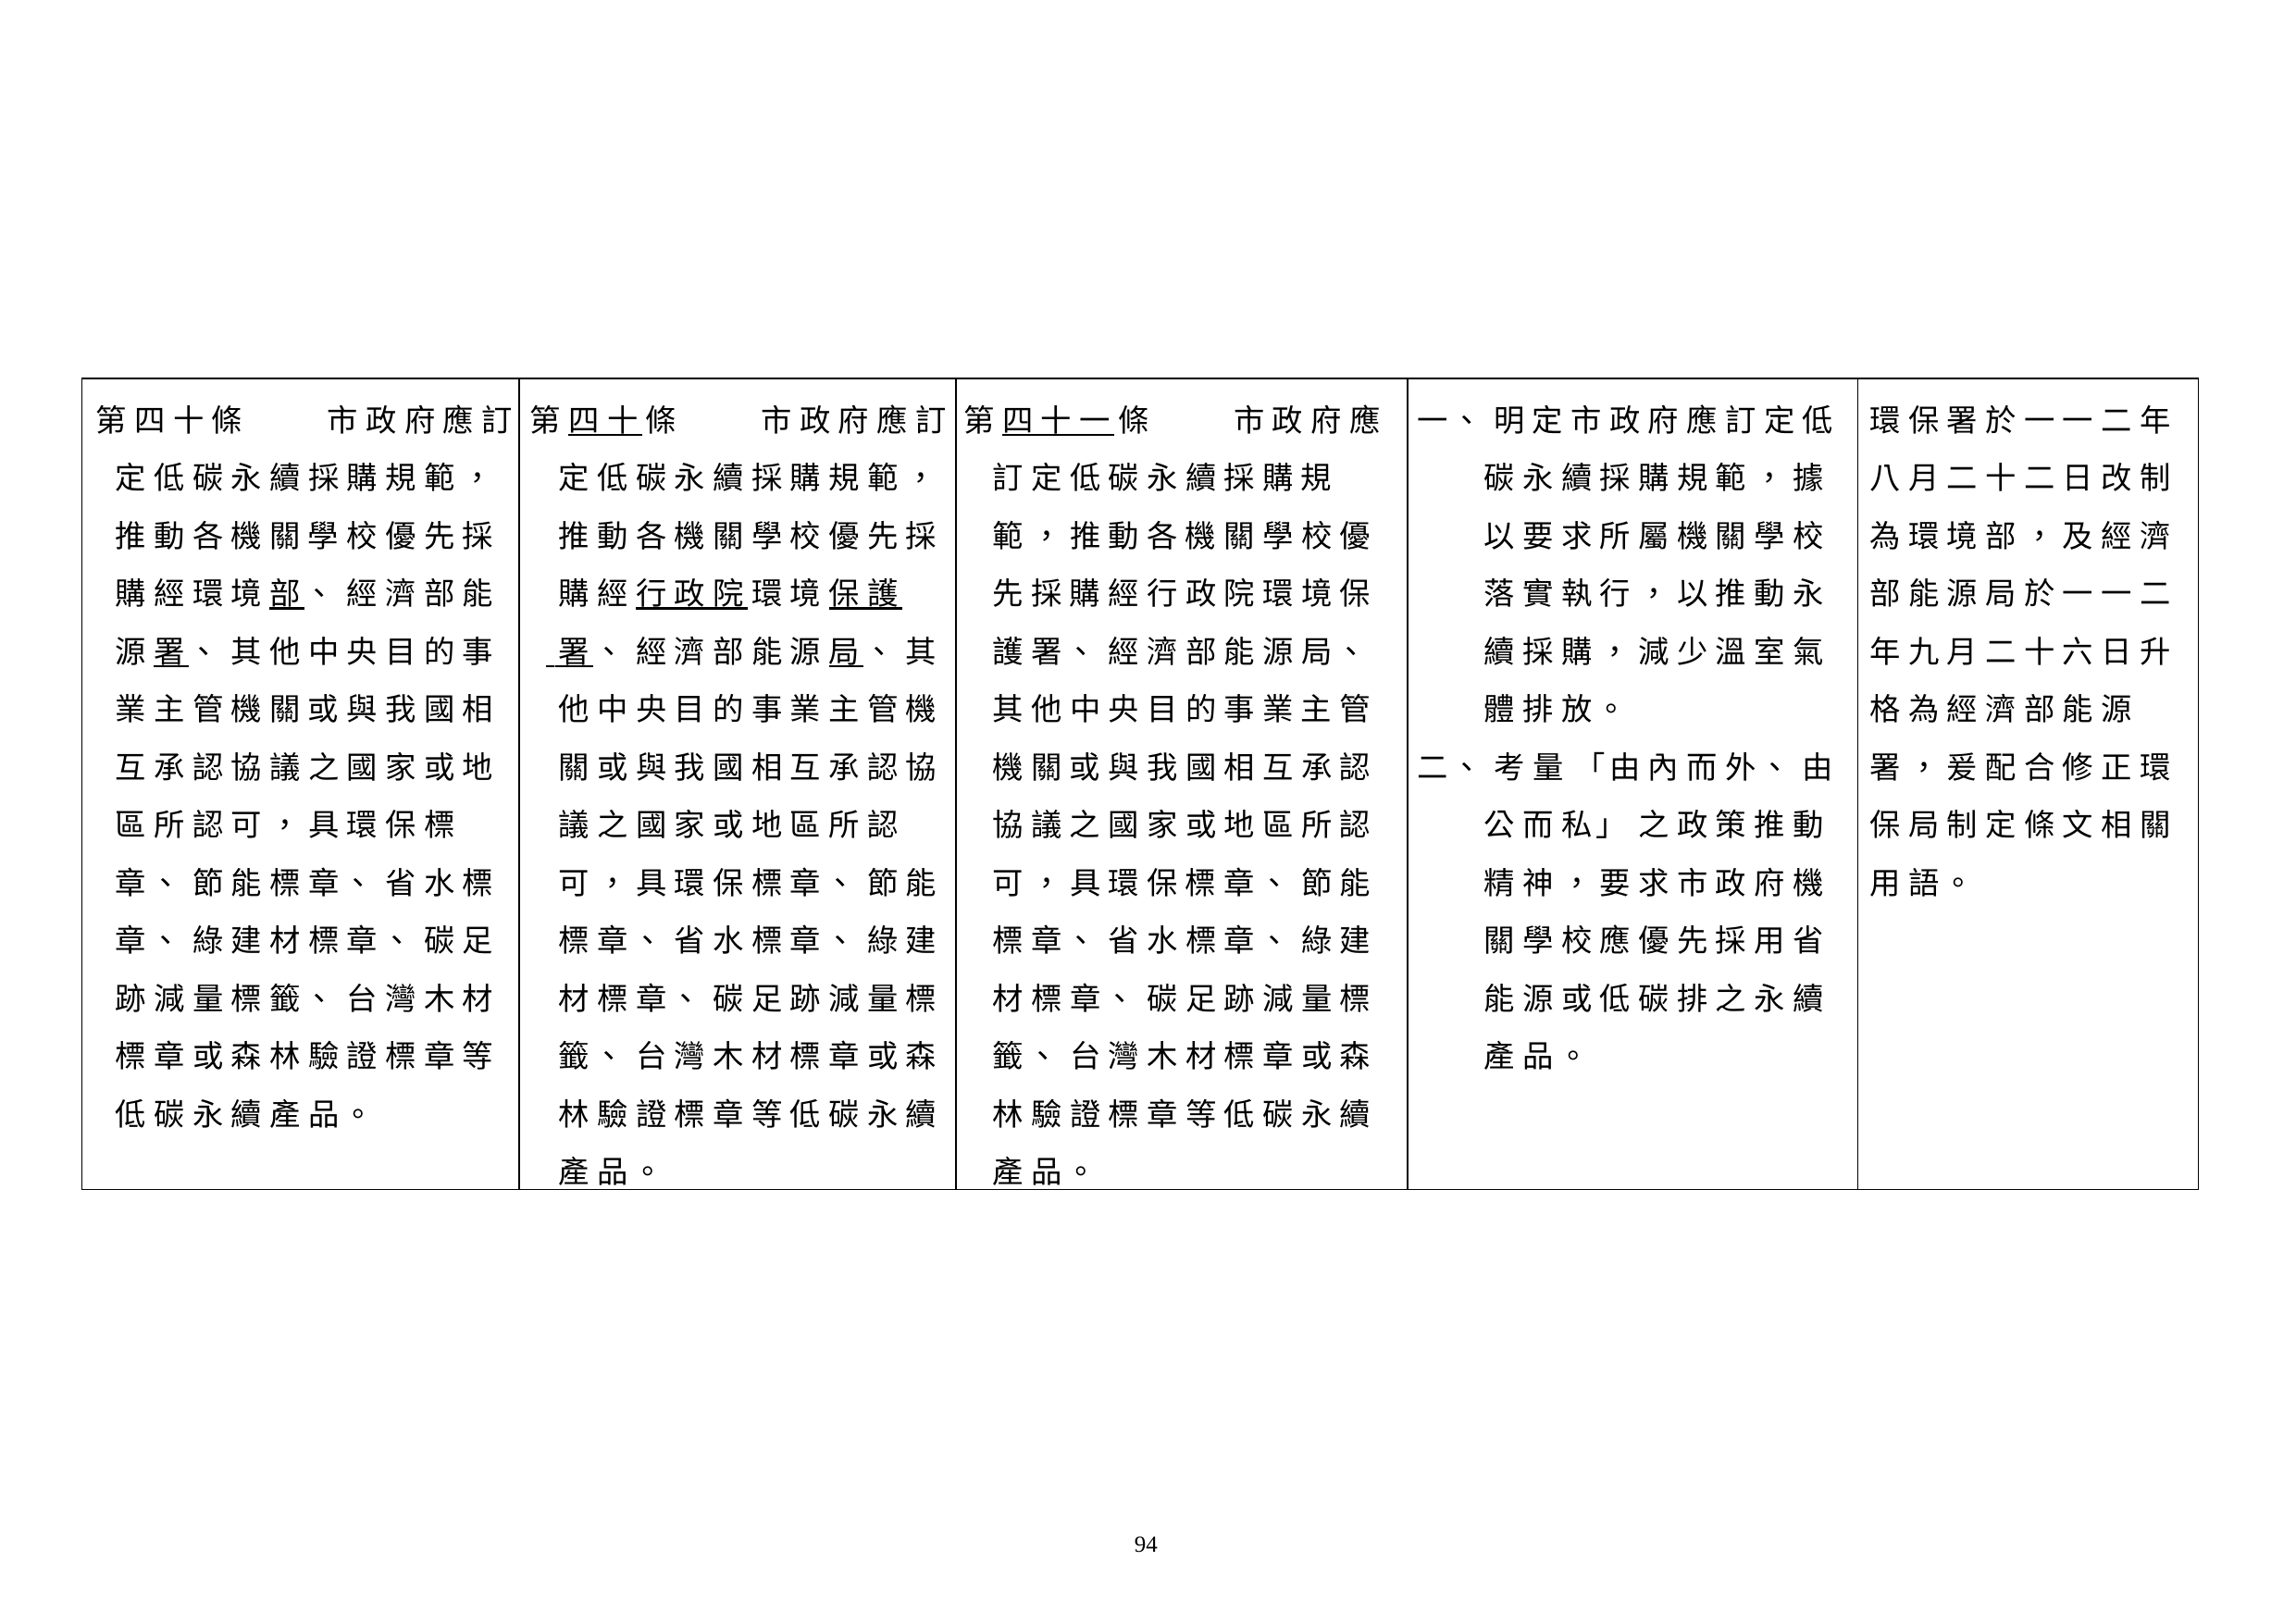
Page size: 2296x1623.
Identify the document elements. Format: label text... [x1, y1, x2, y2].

table_cell 環保署於一一二年八月二十二日改制為環境部，及經濟部能源局於一一二年九月二十六日升格為經濟部能源署，爰配合修正環保局制定條文相關用語。 [1858, 379, 2198, 1189]
table_cell 一、明定市政府應訂定低碳永續採購規範，據以要求所屬機關學校落實執行，以推動永續採購，減少溫室氣體排放。 二、考量「由內而外、由公而私」之政策推動精神，要求市政府機關學校應優先採用省能源或低碳排之永續產品。 [1409, 379, 1857, 1189]
table_cell 第四十一條 市政府應訂定低碳永續採購規範，推動各機關學校優先採購經行政院環境保護署、經濟部能源局、其他中央目的事業主管機關或與我國相互承認協議之國家或地區所認可，具環保標章、節能標章、省水標章、綠建材標章、碳足跡減量標籤、台灣木材標章或森林驗證標章等低碳永續產品。 [957, 379, 1407, 1189]
table_cell 第四十條 市政府應訂定低碳永續採購規範，推動各機關學校優先採購經行政院環境保護署、經濟部能源局、其他中央目的事業主管機關或與我國相互承認協議之國家或地區所認可，具環保標章、節能標章、省水標章、綠建材標章、碳足跡減量標籤、台灣木材標章或森林驗證標章等低碳永續產品。 [520, 379, 955, 1189]
table_cell 第四十條 市政府應訂定低碳永續採購規範，推動各機關學校優先採購經環境部、經濟部能源署、其他中央目的事業主管機關或與我國相互承認協議之國家或地區所認可，具環保標章、節能標章、省水標章、綠建材標章、碳足跡減量標籤、台灣木材標章或森林驗證標章等低碳永續產品。 [82, 379, 518, 1189]
